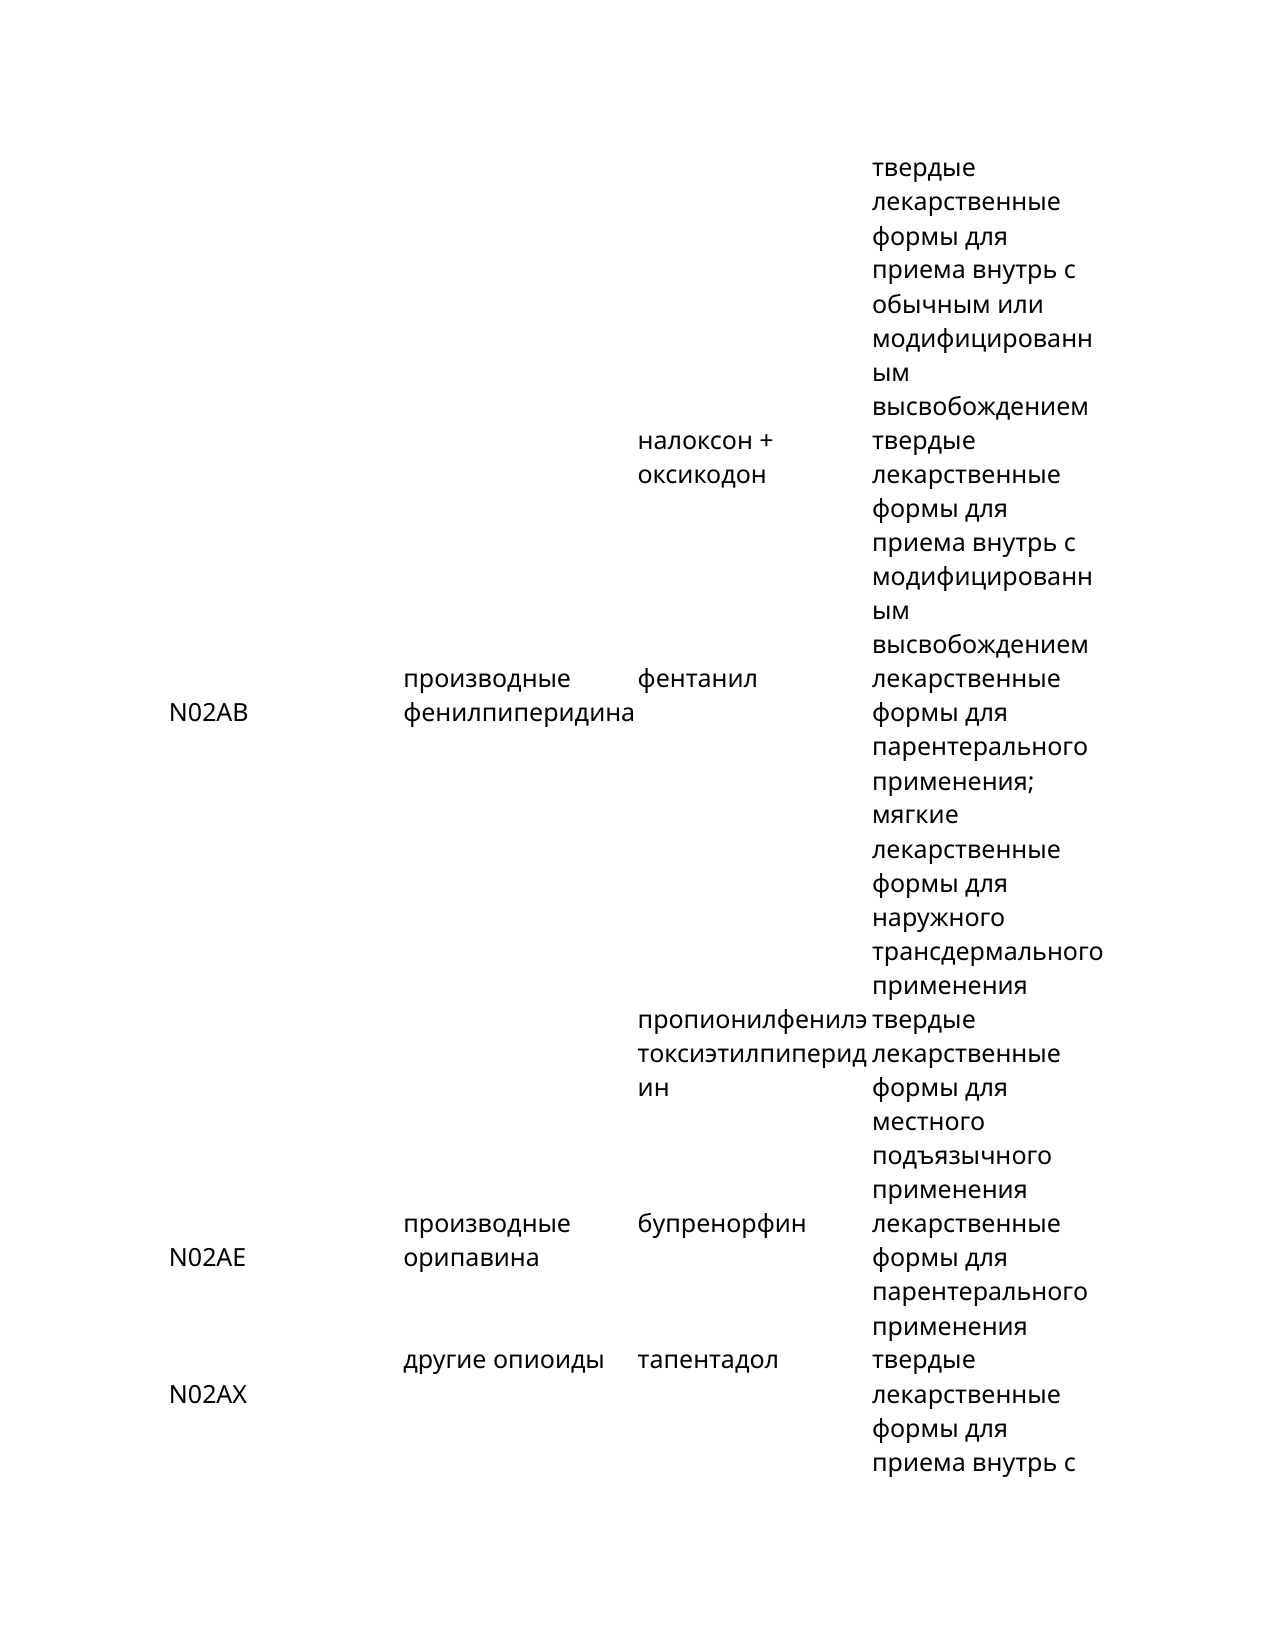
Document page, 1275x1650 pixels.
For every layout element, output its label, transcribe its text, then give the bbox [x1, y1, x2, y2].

table_cell твердые лекарственные формы для приема внутрь с [872, 1342, 1106, 1478]
table_cell [403, 150, 637, 661]
table_cell N02AE [169, 1206, 403, 1342]
table_cell твердые лекарственные формы для местного подъязычного применения [872, 1002, 1106, 1206]
table_cell [638, 150, 872, 422]
table_cell производные фенилпиперидина [403, 661, 637, 1206]
table_cell N02AX [169, 1342, 403, 1478]
table_cell твердые лекарственные формы для приема внутрь с обычным или модифицированным высвобождением [872, 150, 1106, 422]
table_cell пропионилфенилэтоксиэтилпиперидин [638, 1002, 872, 1206]
table_cell лекарственные формы для парентерального применения; мягкие лекарственные формы для наружного трансдермального применения [872, 661, 1106, 1002]
table_cell твердые лекарственные формы для приема внутрь с модифицированным высвобождением [872, 423, 1106, 661]
table_cell [169, 150, 403, 661]
table_cell лекарственные формы для парентерального применения [872, 1206, 1106, 1342]
table_cell производные орипавина [403, 1206, 637, 1342]
table_cell тапентадол [638, 1342, 872, 1478]
table_cell другие опиоиды [403, 1342, 637, 1478]
table_cell фентанил [638, 661, 872, 1002]
table_cell N02AB [169, 661, 403, 1206]
table_cell бупренорфин [638, 1206, 872, 1342]
table_cell налоксон + оксикодон [638, 423, 872, 661]
